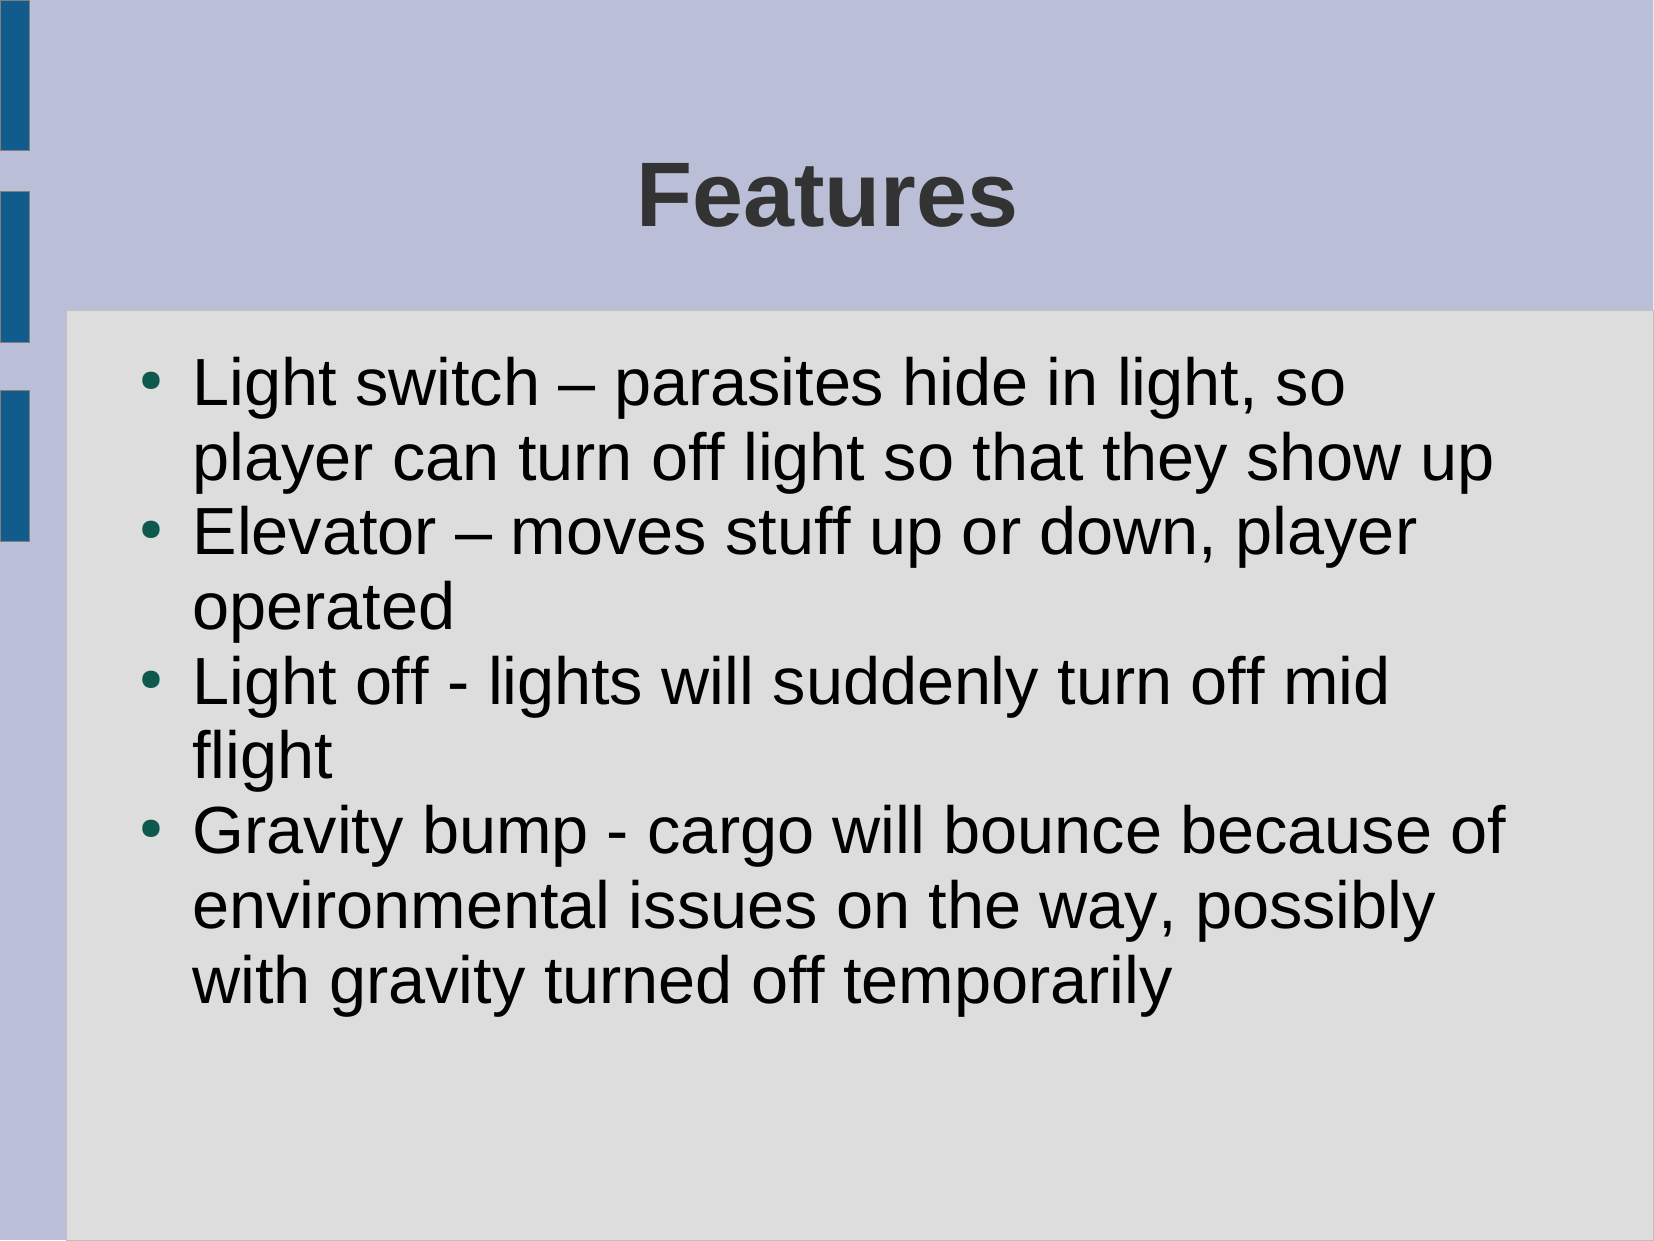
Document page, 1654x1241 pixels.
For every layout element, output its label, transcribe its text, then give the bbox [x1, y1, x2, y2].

list Light switch – parasites hide in light, so player can turn off light so that they show up Elevator – moves stuff up or down, player operated Light off - lights will suddenly turn off mid flight Gravity bump - cargo will bounce because of environmental issues on the way, possibly with gravity turned off temporarily [121, 344, 1534, 1064]
title Features [121, 91, 1534, 299]
